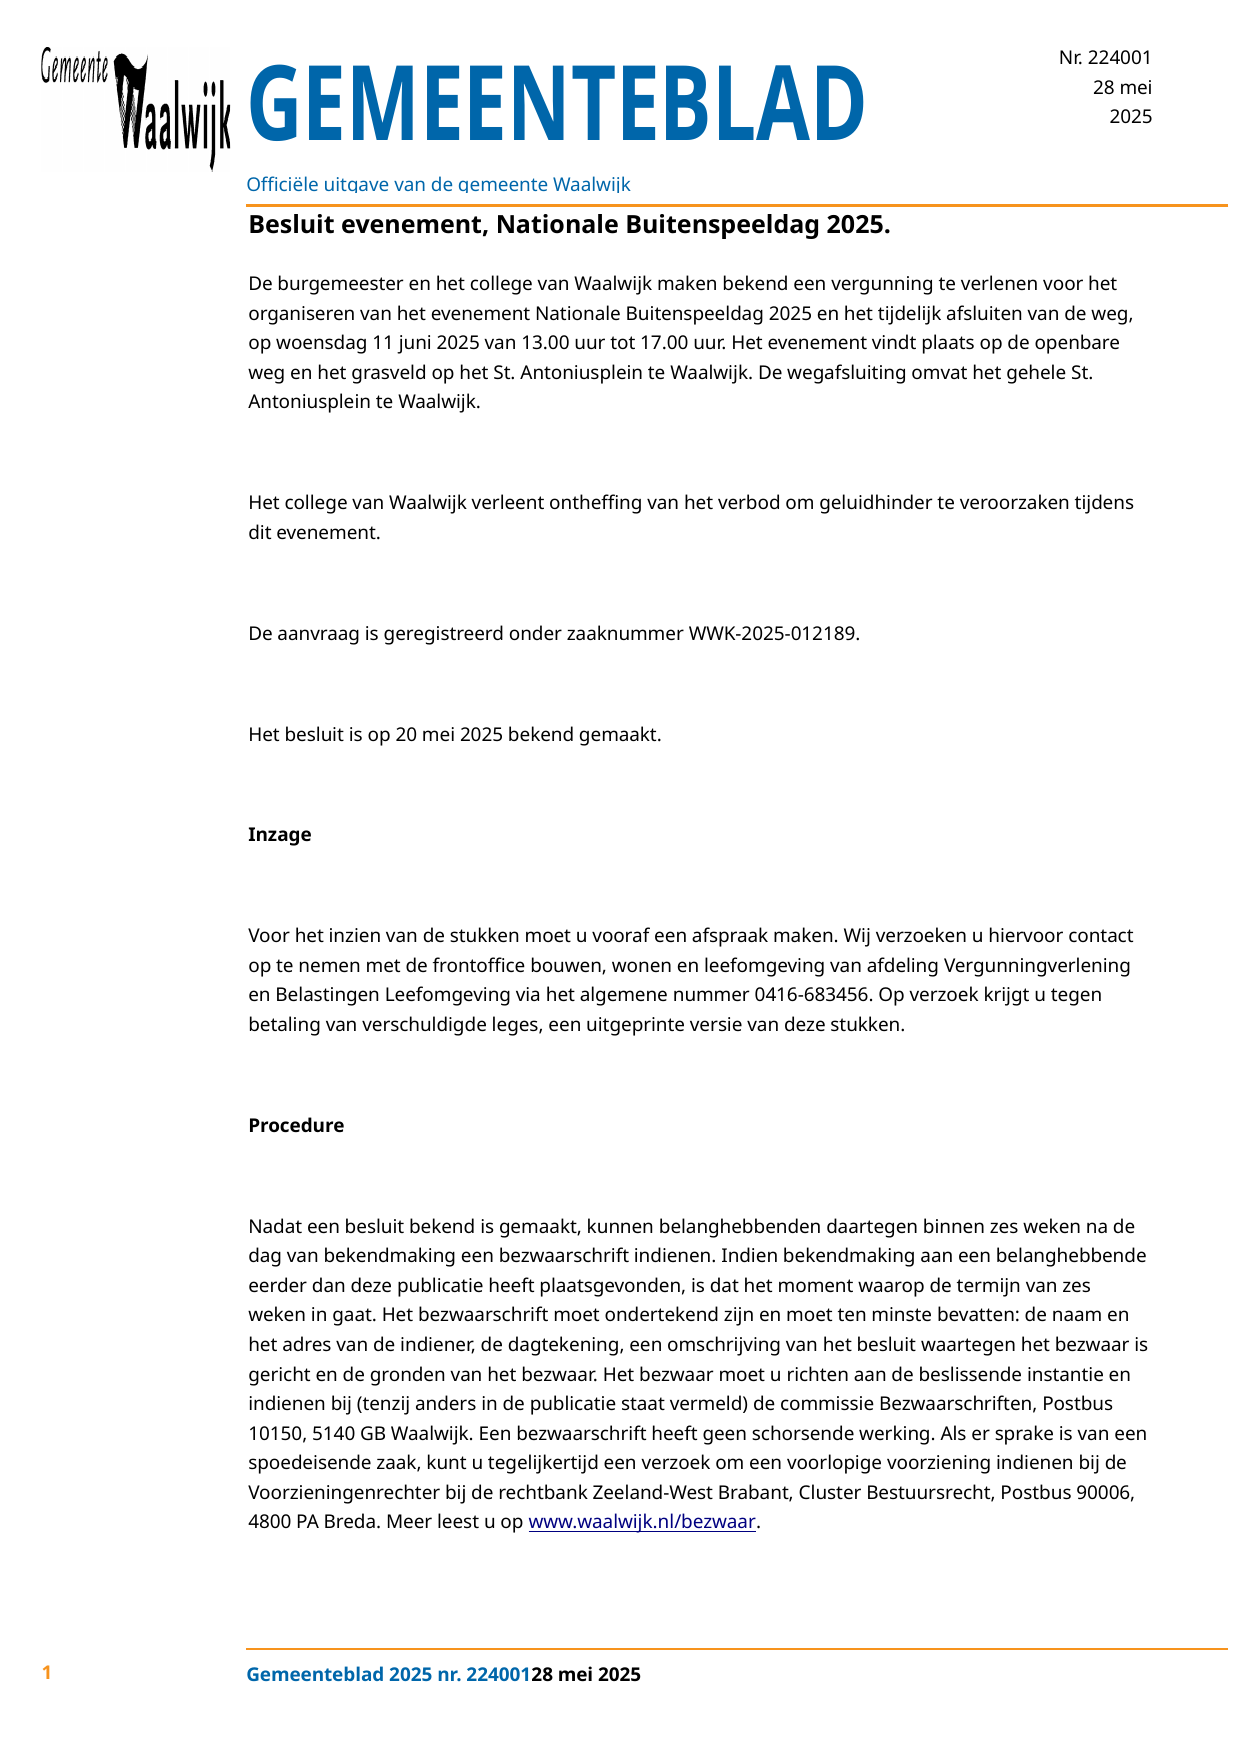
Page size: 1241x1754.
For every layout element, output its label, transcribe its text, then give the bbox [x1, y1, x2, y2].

text Nadat een besluit bekend is gemaakt, kunnen belanghebbenden daartegen binnen zes weken na de dag van bekendmaking een bezwaarschrift indienen. Indien bekendmaking aan een belanghebbende eerder dan deze publicatie heeft plaatsgevonden, is dat het moment waarop de termijn van zes weken in gaat. Het bezwaarschrift moet ondertekend zijn en moet ten minste bevatten: de naam en het adres van de indiener, de dagtekening, een omschrijving van het besluit waartegen het bezwaar is gericht en de gronden van het bezwaar. Het bezwaar moet u richten aan de beslissende instantie en indienen bij (tenzij anders in de publicatie staat vermeld) de commissie Bezwaarschriften, Postbus 10150, 5140 GB Waalwijk. Een bezwaarschrift heeft geen schorsende werking. Als er sprake is van een spoedeisende zaak, kunt u tegelijkertijd een verzoek om een voorlopige voorziening indienen bij de Voorzieningenrechter bij de rechtbank Zeeland-West Brabant, Cluster Bestuursrecht, Postbus 90006, 4800 PA Breda. Meer leest u op www.waalwijk.nl/bezwaar. [248, 1213, 1152, 1534]
text De aanvraag is geregistreerd onder zaaknummer WWK-2025-012189. [248, 620, 1152, 646]
picture [41, 47, 231, 172]
text Inzage [248, 822, 1152, 847]
text Het besluit is op 20 mei 2025 bekend gemaakt. [248, 721, 1152, 746]
text De burgemeester en het college van Waalwijk maken bekend een vergunning te verlenen voor het organiseren van het evenement Nationale Buitenspeeldag 2025 en het tijdelijk afsluiten van de weg, op woensdag 11 juni 2025 van 13.00 uur tot 17.00 uur. Het evenement vindt plaats op de openbare weg en het grasveld op het St. Antoniusplein te Waalwijk. De wegafsluiting omvat het gehele St. Antoniusplein te Waalwijk. [248, 270, 1152, 414]
text Besluit evenement, Nationale Buitenspeeldag 2025. [248, 207, 1152, 241]
text Procedure [248, 1112, 1152, 1138]
text Het college van Waalwijk verleent ontheffing van het verbod om geluidhinder te veroorzaken tijdens dit evenement. [248, 489, 1152, 545]
text Voor het inzien van de stukken moet u vooraf een afspraak maken. Wij verzoeken u hiervoor contact op te nemen met de frontoffice bouwen, wonen en leefomgeving van afdeling Vergunningverlening en Belastingen Leefomgeving via het algemene nummer 0416-683456. Op verzoek krijgt u tegen betaling van verschuldigde leges, een uitgeprinte versie van deze stukken. [248, 922, 1152, 1037]
